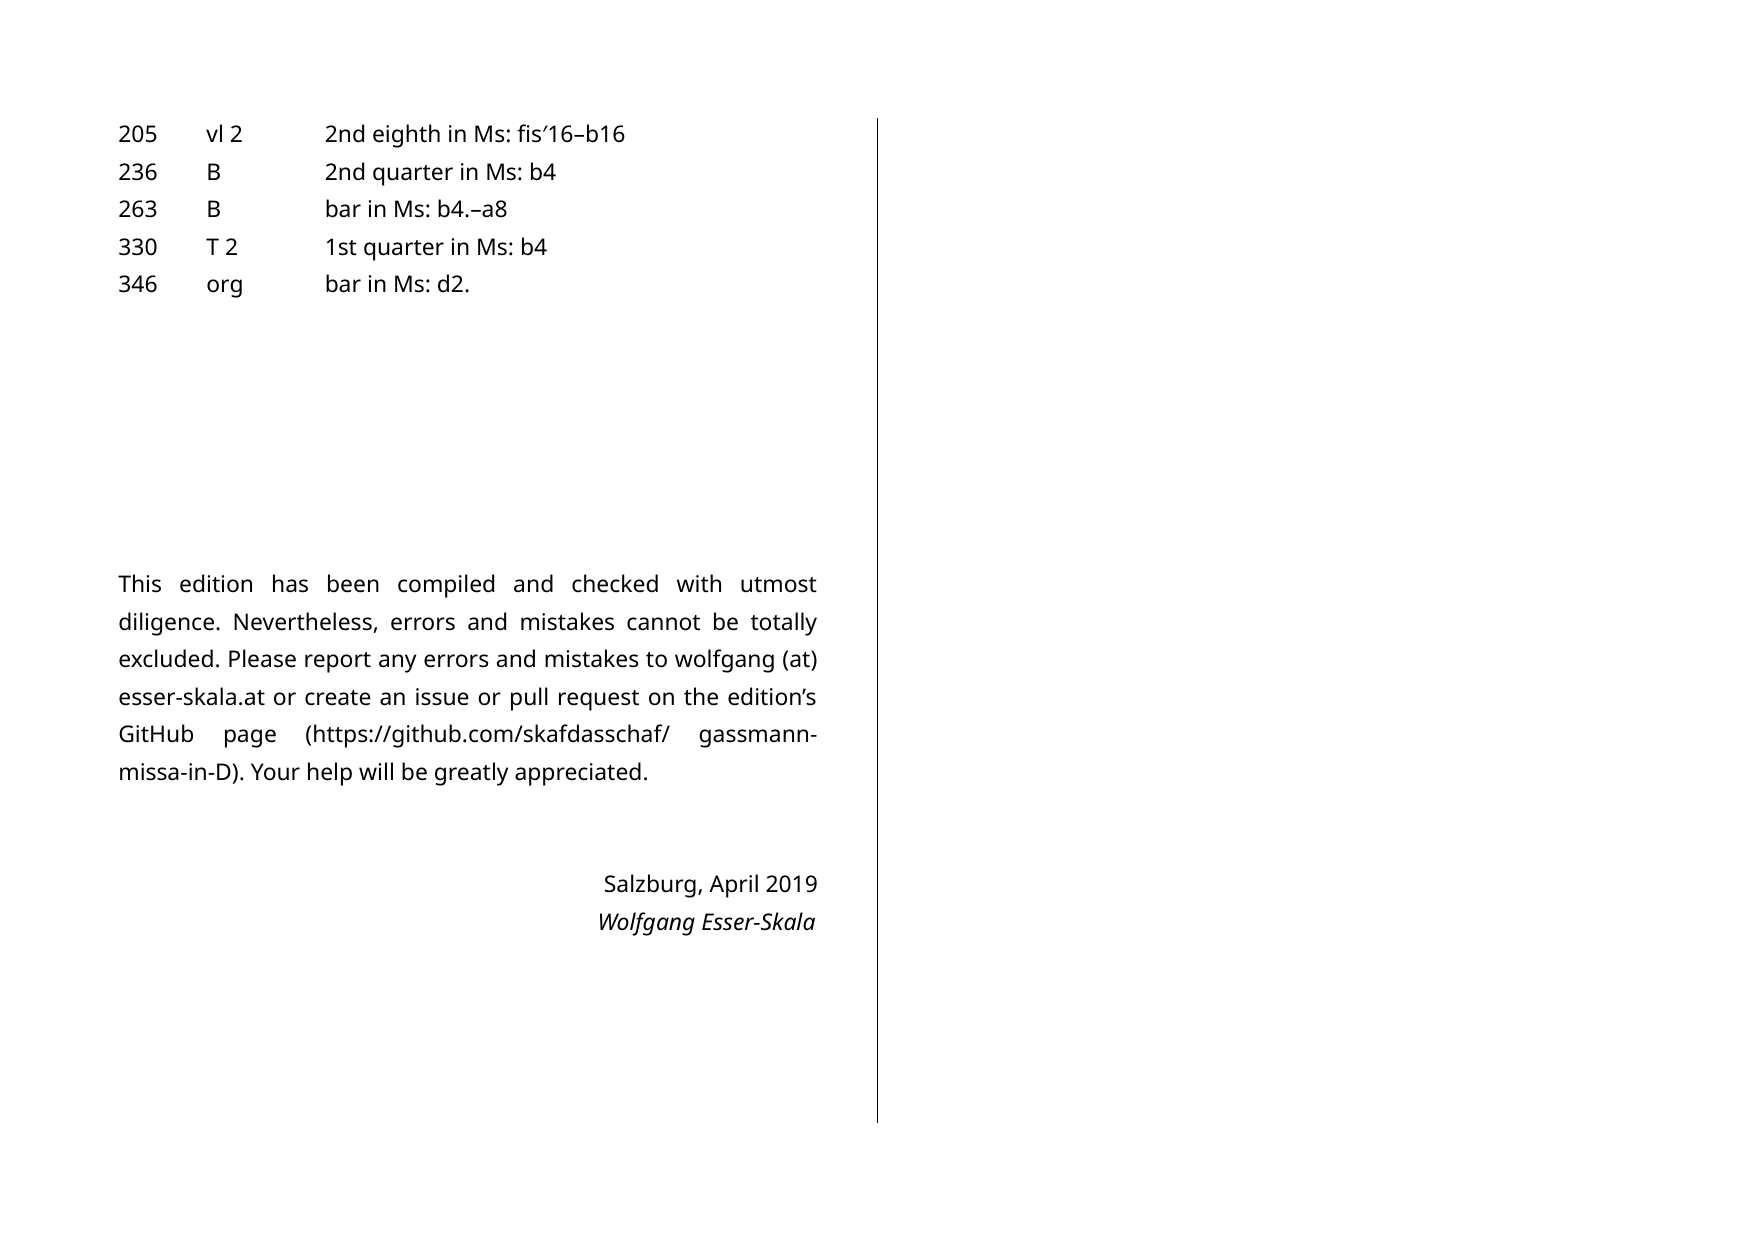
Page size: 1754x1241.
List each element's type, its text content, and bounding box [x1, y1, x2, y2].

text Salzburg, April 2019 Wolfgang Esser-Skala [118, 868, 818, 937]
text 205 vl 2 2nd eighth in Ms: fis′16–b16 236 B 2nd quarter in Ms: b4 263 B bar in Ms: b4.–a8 330 T 2 1st quarter in Ms: b4 346 org bar in Ms: d2. [118, 118, 818, 299]
text This edition has been compiled and checked with utmost diligence. Nevertheless, errors and mistakes cannot be totally excluded. Please report any errors and mistakes to wolfgang (at) esser-skala.at or create an issue or pull request on the edition’s GitHub page (https://github.com/skafdasschaf/ gassmann-missa-in-D). Your help will be greatly appreciated. [118, 568, 818, 787]
